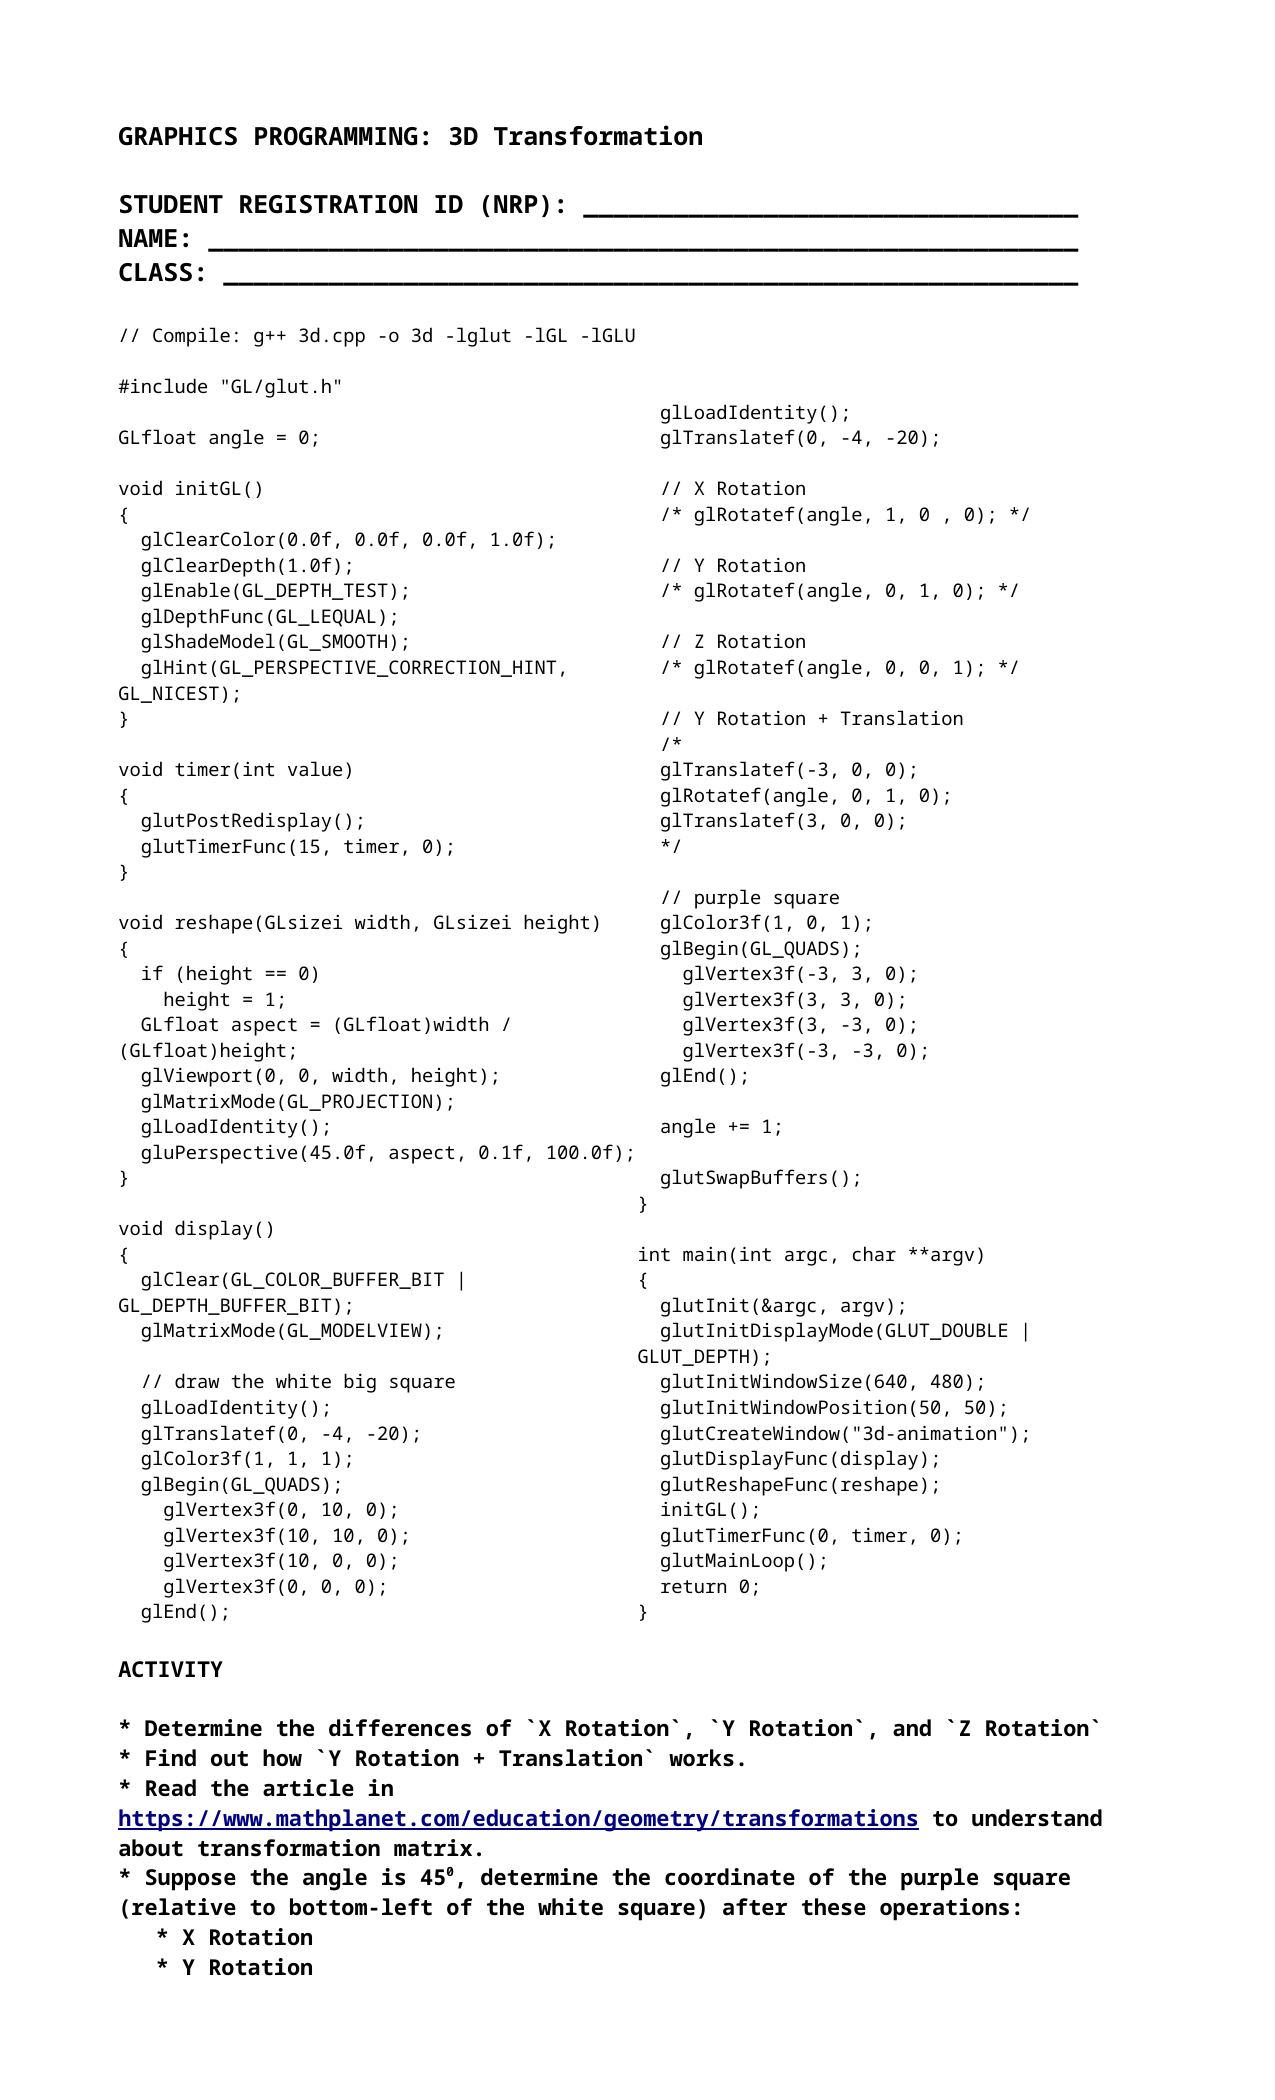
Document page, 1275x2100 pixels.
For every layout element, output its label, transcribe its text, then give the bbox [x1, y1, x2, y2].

text glVertex3f(10, 10, 0); [118, 1522, 637, 1547]
text glClear(GL_COLOR_BUFFER_BIT | GL_DEPTH_BUFFER_BIT); [118, 1267, 637, 1318]
text glTranslatef(0, -4, -20); [118, 1420, 637, 1445]
text } [118, 1165, 637, 1190]
text glVertex3f(-3, -3, 0); [637, 1037, 1157, 1063]
text glClearDepth(1.0f); [118, 552, 637, 578]
text // X Rotation [637, 476, 1157, 501]
text glLoadIdentity(); [118, 1394, 637, 1420]
text { [118, 1241, 637, 1267]
text glutReshapeFunc(reshape); [637, 1471, 1157, 1496]
text } [637, 1190, 1157, 1216]
text gluPerspective(45.0f, aspect, 0.1f, 100.0f); [118, 1139, 637, 1165]
text glutTimerFunc(15, timer, 0); [118, 833, 637, 858]
text { [118, 501, 637, 527]
text glColor3f(1, 1, 1); [118, 1445, 637, 1471]
text glMatrixMode(GL_MODELVIEW); [118, 1318, 637, 1343]
text /* glRotatef(angle, 1, 0 , 0); */ [637, 501, 1157, 527]
text return 0; [637, 1573, 1157, 1598]
text glutPostRedisplay(); [118, 807, 637, 833]
text glVertex3f(3, -3, 0); [637, 1012, 1157, 1037]
text glEnd(); [637, 1063, 1157, 1088]
text NAME: __________________________________________________________ [118, 220, 1157, 254]
text glDepthFunc(GL_LEQUAL); [118, 603, 637, 629]
text glColor3f(1, 0, 1); [637, 909, 1157, 935]
text * Find out how `Y Rotation + Translation` works. [118, 1743, 1157, 1773]
text // draw the white big square [118, 1369, 637, 1394]
text } [637, 1598, 1157, 1624]
text // Z Rotation [637, 629, 1157, 654]
text // Y Rotation + Translation [637, 705, 1157, 731]
text GRAPHICS PROGRAMMING: 3D Transformation [118, 118, 1157, 152]
text glEnd(); [118, 1598, 637, 1624]
text STUDENT REGISTRATION ID (NRP): _________________________________ [118, 186, 1157, 220]
text glHint(GL_PERSPECTIVE_CORRECTION_HINT, GL_NICEST); [118, 654, 637, 705]
text glutTimerFunc(0, timer, 0); [637, 1522, 1157, 1547]
text glClearColor(0.0f, 0.0f, 0.0f, 1.0f); [118, 527, 637, 552]
text glutInitWindowSize(640, 480); [637, 1369, 1157, 1394]
text glViewport(0, 0, width, height); [118, 1063, 637, 1088]
text glutSwapBuffers(); [637, 1165, 1157, 1190]
text angle += 1; [637, 1114, 1157, 1139]
text ACTIVITY [118, 1654, 1157, 1684]
text glutDisplayFunc(display); [637, 1445, 1157, 1471]
text // Y Rotation [637, 552, 1157, 578]
text void initGL() [118, 476, 637, 501]
text int main(int argc, char **argv) [637, 1241, 1157, 1267]
text glVertex3f(-3, 3, 0); [637, 961, 1157, 986]
text GLfloat angle = 0; [118, 424, 637, 450]
text // Compile: g++ 3d.cpp -o 3d -lglut -lGL -lGLU [118, 322, 1157, 348]
text height = 1; [118, 986, 637, 1012]
text void display() [118, 1216, 637, 1241]
text glTranslatef(0, -4, -20); [637, 424, 1157, 450]
text glutInitWindowPosition(50, 50); [637, 1394, 1157, 1420]
text glLoadIdentity(); [118, 1114, 637, 1139]
text * Read the article in https://www.mathplanet.com/education/geometry/transformations to understand about transformation matrix. [118, 1773, 1157, 1862]
text * X Rotation [156, 1922, 1157, 1952]
text } [118, 705, 637, 731]
text glVertex3f(0, 10, 0); [118, 1496, 637, 1522]
text glVertex3f(3, 3, 0); [637, 986, 1157, 1012]
text /* glRotatef(angle, 0, 0, 1); */ [637, 654, 1157, 680]
text glVertex3f(10, 0, 0); [118, 1547, 637, 1573]
text glRotatef(angle, 0, 1, 0); [637, 782, 1157, 807]
text CLASS: _________________________________________________________ [118, 254, 1157, 288]
text * Y Rotation [156, 1952, 1157, 1982]
text } [118, 858, 637, 884]
text glutMainLoop(); [637, 1547, 1157, 1573]
text glLoadIdentity(); [637, 399, 1157, 424]
text void timer(int value) [118, 756, 637, 782]
text if (height == 0) [118, 961, 637, 986]
text { [637, 1267, 1157, 1292]
text glutCreateWindow("3d-animation"); [637, 1420, 1157, 1445]
text glTranslatef(-3, 0, 0); [637, 756, 1157, 782]
text glTranslatef(3, 0, 0); [637, 807, 1157, 833]
text glBegin(GL_QUADS); [637, 935, 1157, 961]
text glutInit(&argc, argv); [637, 1292, 1157, 1318]
text glShadeModel(GL_SMOOTH); [118, 629, 637, 654]
text glutInitDisplayMode(GLUT_DOUBLE | GLUT_DEPTH); [637, 1318, 1157, 1369]
text // purple square [637, 884, 1157, 909]
text { [118, 935, 637, 961]
text glBegin(GL_QUADS); [118, 1471, 637, 1496]
text GLfloat aspect = (GLfloat)width / (GLfloat)height; [118, 1012, 637, 1063]
text { [118, 782, 637, 807]
text initGL(); [637, 1496, 1157, 1522]
text */ [637, 833, 1157, 858]
text glVertex3f(0, 0, 0); [118, 1573, 637, 1598]
text * Suppose the angle is 450, determine the coordinate of the purple square (relative to bottom-left of the white square) after these operations: [118, 1862, 1157, 1922]
text void reshape(GLsizei width, GLsizei height) [118, 909, 637, 935]
text glEnable(GL_DEPTH_TEST); [118, 578, 637, 603]
text * Determine the differences of `X Rotation`, `Y Rotation`, and `Z Rotation` [118, 1713, 1157, 1743]
text /* [637, 731, 1157, 756]
text /* glRotatef(angle, 0, 1, 0); */ [637, 578, 1157, 603]
text #include "GL/glut.h" [118, 373, 637, 399]
text glMatrixMode(GL_PROJECTION); [118, 1088, 637, 1114]
